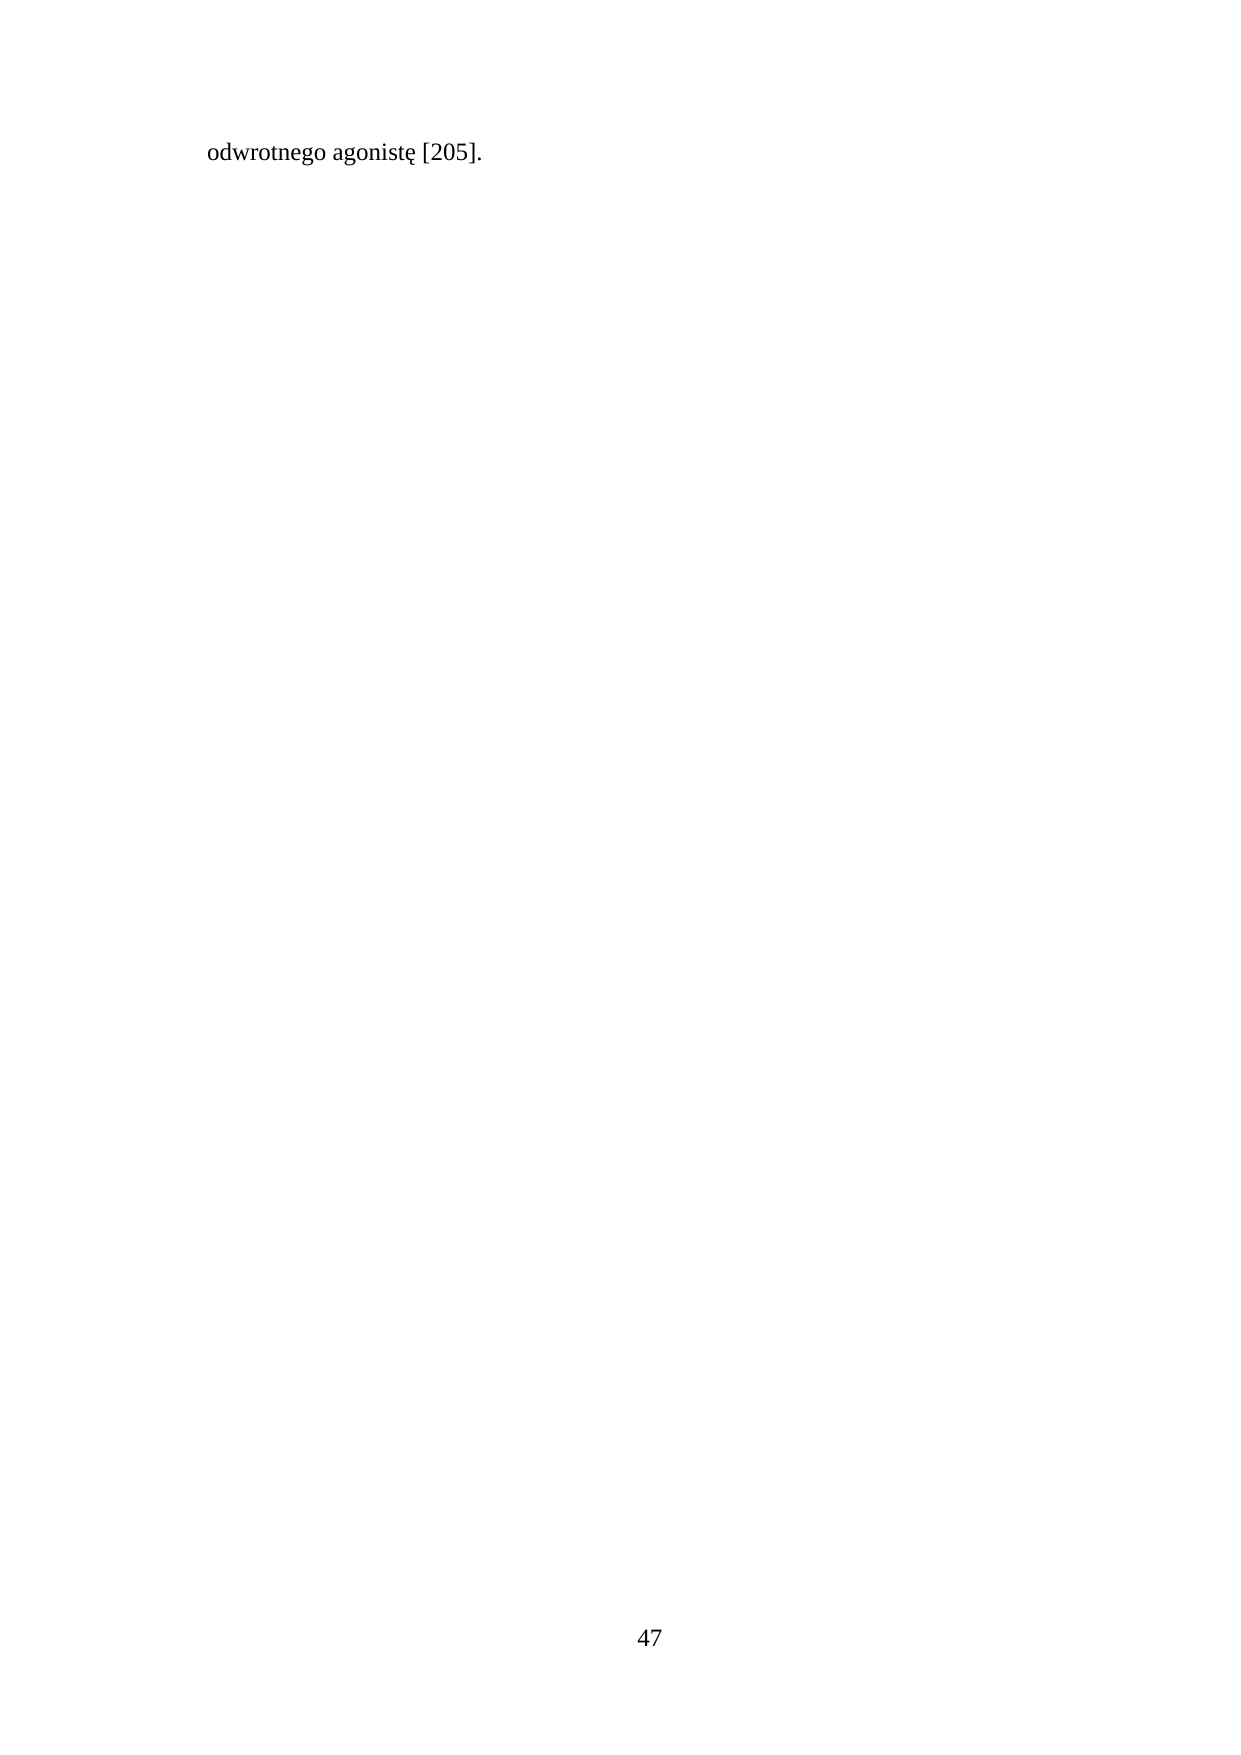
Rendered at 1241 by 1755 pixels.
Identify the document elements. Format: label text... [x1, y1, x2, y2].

text odwrotnego agonistę [205]. [207, 137, 1094, 166]
